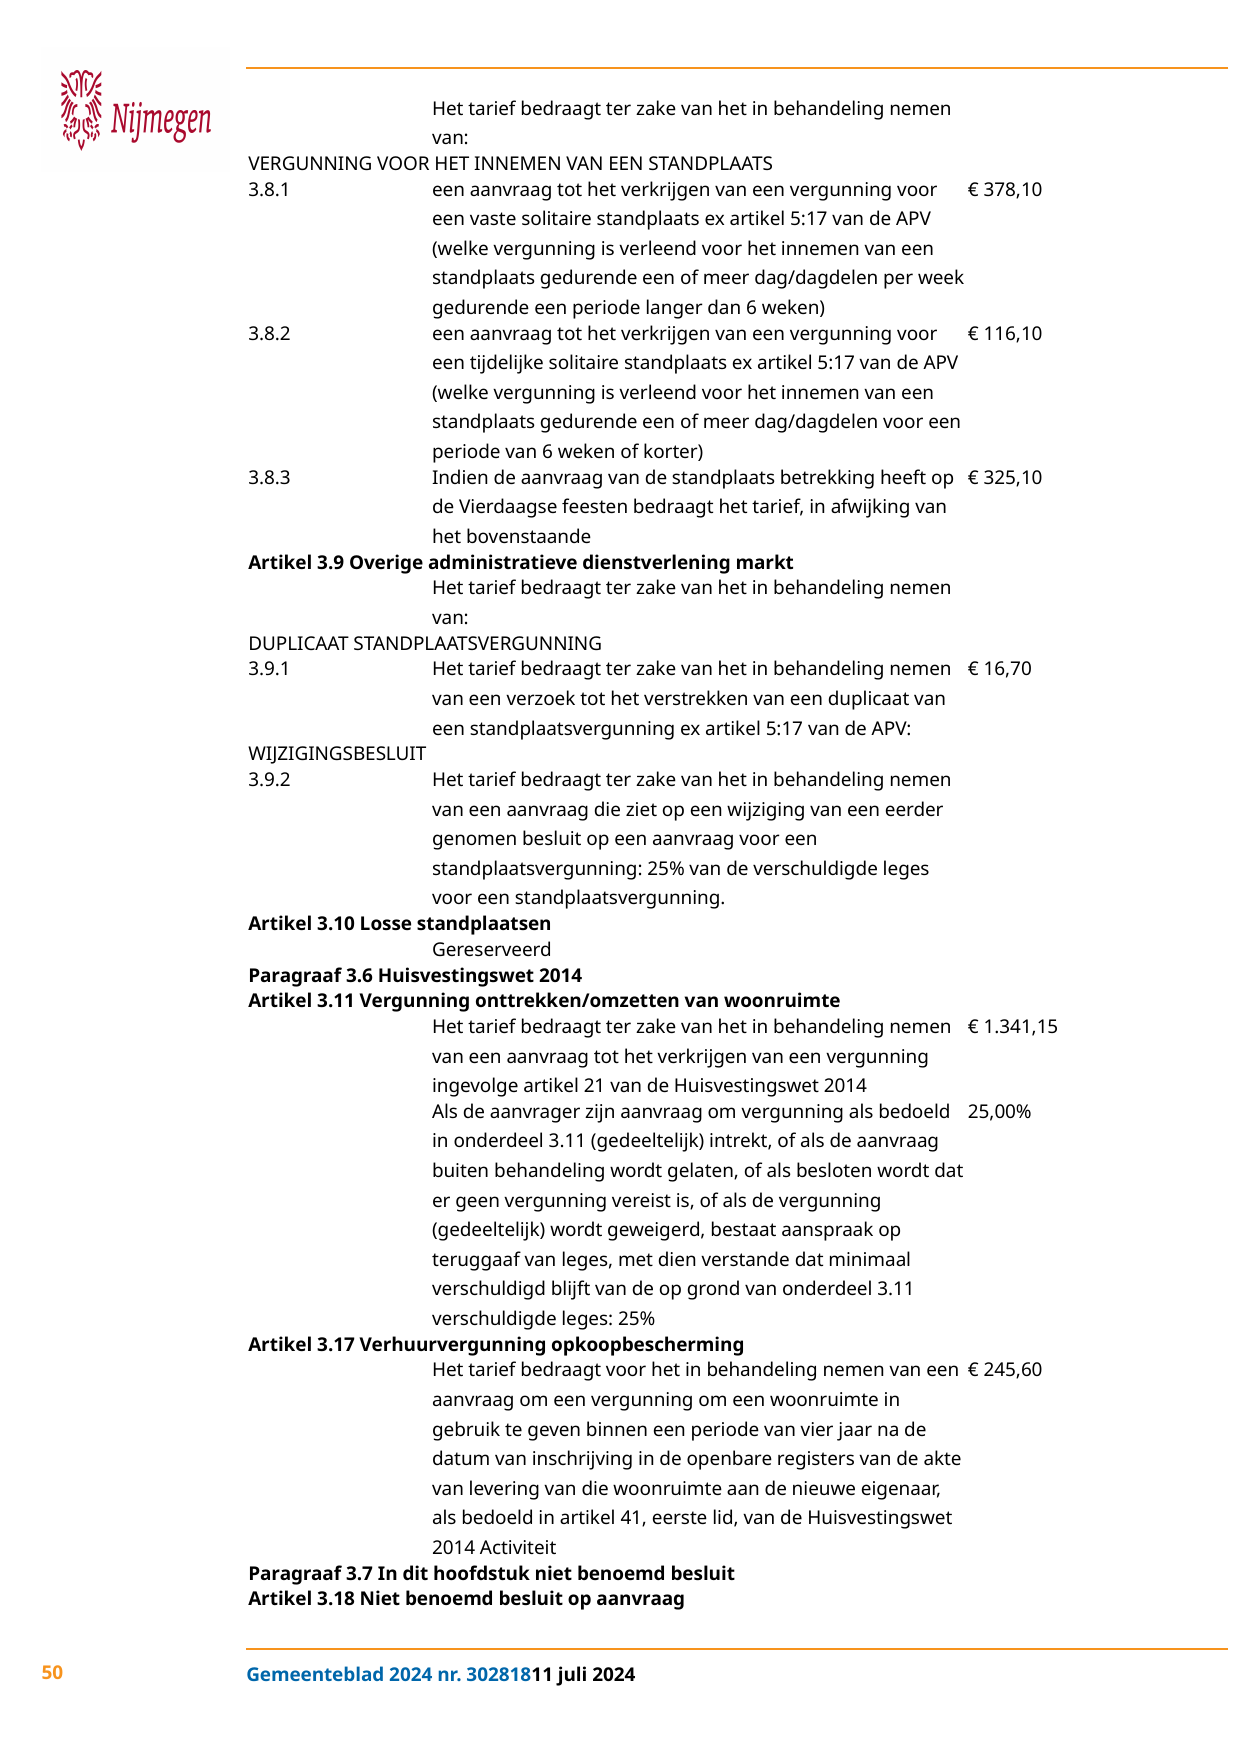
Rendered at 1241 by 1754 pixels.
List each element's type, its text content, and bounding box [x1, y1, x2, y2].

table_cell 3.8.3 [248, 464, 432, 549]
table_cell € 325,10 [968, 464, 1152, 549]
table_cell € 245,60 [968, 1357, 1152, 1560]
table_cell € 1.341,15 [968, 1013, 1152, 1098]
table_cell Gereserveerd [432, 936, 968, 962]
picture [41, 47, 231, 172]
table_cell Als de aanvrager zijn aanvraag om vergunning als bedoeld in onderdeel 3.11 (gedeeltelijk) intrekt, of als de aanvraag buiten behandeling wordt gelaten, of als besloten wordt dat er geen vergunning vereist is, of als de vergunning (gedeeltelijk) wordt geweigerd, bestaat aanspraak op teruggaaf van leges, met dien verstande dat minimaal verschuldigd blijft van de op grond van onderdeel 3.11 verschuldigde leges: 25% [432, 1098, 968, 1331]
table_cell 3.8.2 [248, 320, 432, 464]
table_cell Artikel 3.11 Vergunning onttrekken/omzetten van woonruimte [248, 988, 1152, 1013]
table_cell Paragraaf 3.7 In dit hoofdstuk niet benoemd besluit [248, 1560, 1152, 1586]
table_cell [248, 575, 432, 630]
table_cell een aanvraag tot het verkrijgen van een vergunning voor een tijdelijke solitaire standplaats ex artikel 5:17 van de APV (welke vergunning is verleend voor het innemen van een standplaats gedurende een of meer dag/dagdelen voor een periode van 6 weken of korter) [432, 320, 968, 464]
table_cell [248, 1098, 432, 1331]
table_cell [968, 95, 1152, 150]
table_cell Artikel 3.17 Verhuurvergunning opkoopbescherming [248, 1331, 1152, 1357]
table_cell € 16,70 [968, 656, 1152, 741]
table_cell 3.9.2 [248, 766, 432, 910]
table_cell een aanvraag tot het verkrijgen van een vergunning voor een vaste solitaire standplaats ex artikel 5:17 van de APV (welke vergunning is verleend voor het innemen van een standplaats gedurende een of meer dag/dagdelen per week gedurende een periode langer dan 6 weken) [432, 176, 968, 320]
table_cell Het tarief bedraagt ter zake van het in behandeling nemen van: [432, 95, 968, 150]
table_cell Het tarief bedraagt ter zake van het in behandeling nemen van een verzoek tot het verstrekken van een duplicaat van een standplaatsvergunning ex artikel 5:17 van de APV: [432, 656, 968, 741]
table_cell [248, 936, 432, 962]
table_cell Artikel 3.10 Losse standplaatsen [248, 910, 1152, 936]
table_cell [968, 575, 1152, 630]
table_cell [968, 936, 1152, 962]
table_cell WIJZIGINGSBESLUIT [248, 741, 1152, 766]
table_cell [248, 1013, 432, 1098]
table_cell Artikel 3.9 Overige administratieve dienstverlening markt [248, 549, 1152, 574]
table_cell Paragraaf 3.6 Huisvestingswet 2014 [248, 962, 1152, 987]
table_cell [968, 766, 1152, 910]
table_cell Het tarief bedraagt voor het in behandeling nemen van een aanvraag om een vergunning om een woonruimte in gebruik te geven binnen een periode van vier jaar na de datum van inschrijving in de openbare registers van de akte van levering van die woonruimte aan de nieuwe eigenaar, als bedoeld in artikel 41, eerste lid, van de Huisvestingswet 2014 Activiteit [432, 1357, 968, 1560]
table_cell Indien de aanvraag van de standplaats betrekking heeft op de Vierdaagse feesten bedraagt het tarief, in afwijking van het bovenstaande [432, 464, 968, 549]
table_cell 25,00% [968, 1098, 1152, 1331]
table_cell Artikel 3.18 Niet benoemd besluit op aanvraag [248, 1586, 1152, 1611]
table_cell Het tarief bedraagt ter zake van het in behandeling nemen van een aanvraag die ziet op een wijziging van een eerder genomen besluit op een aanvraag voor een standplaatsvergunning: 25% van de verschuldigde leges voor een standplaatsvergunning. [432, 766, 968, 910]
table_cell VERGUNNING VOOR HET INNEMEN VAN EEN STANDPLAATS [248, 150, 1152, 176]
table_cell [248, 95, 432, 150]
table_cell [248, 1357, 432, 1560]
table_cell 3.9.1 [248, 656, 432, 741]
table_cell € 378,10 [968, 176, 1152, 320]
table_cell Het tarief bedraagt ter zake van het in behandeling nemen van: [432, 575, 968, 630]
table_cell 3.8.1 [248, 176, 432, 320]
table_cell Het tarief bedraagt ter zake van het in behandeling nemen van een aanvraag tot het verkrijgen van een vergunning ingevolge artikel 21 van de Huisvestingswet 2014 [432, 1013, 968, 1098]
table_cell DUPLICAAT STANDPLAATSVERGUNNING [248, 630, 1152, 656]
table_cell € 116,10 [968, 320, 1152, 464]
